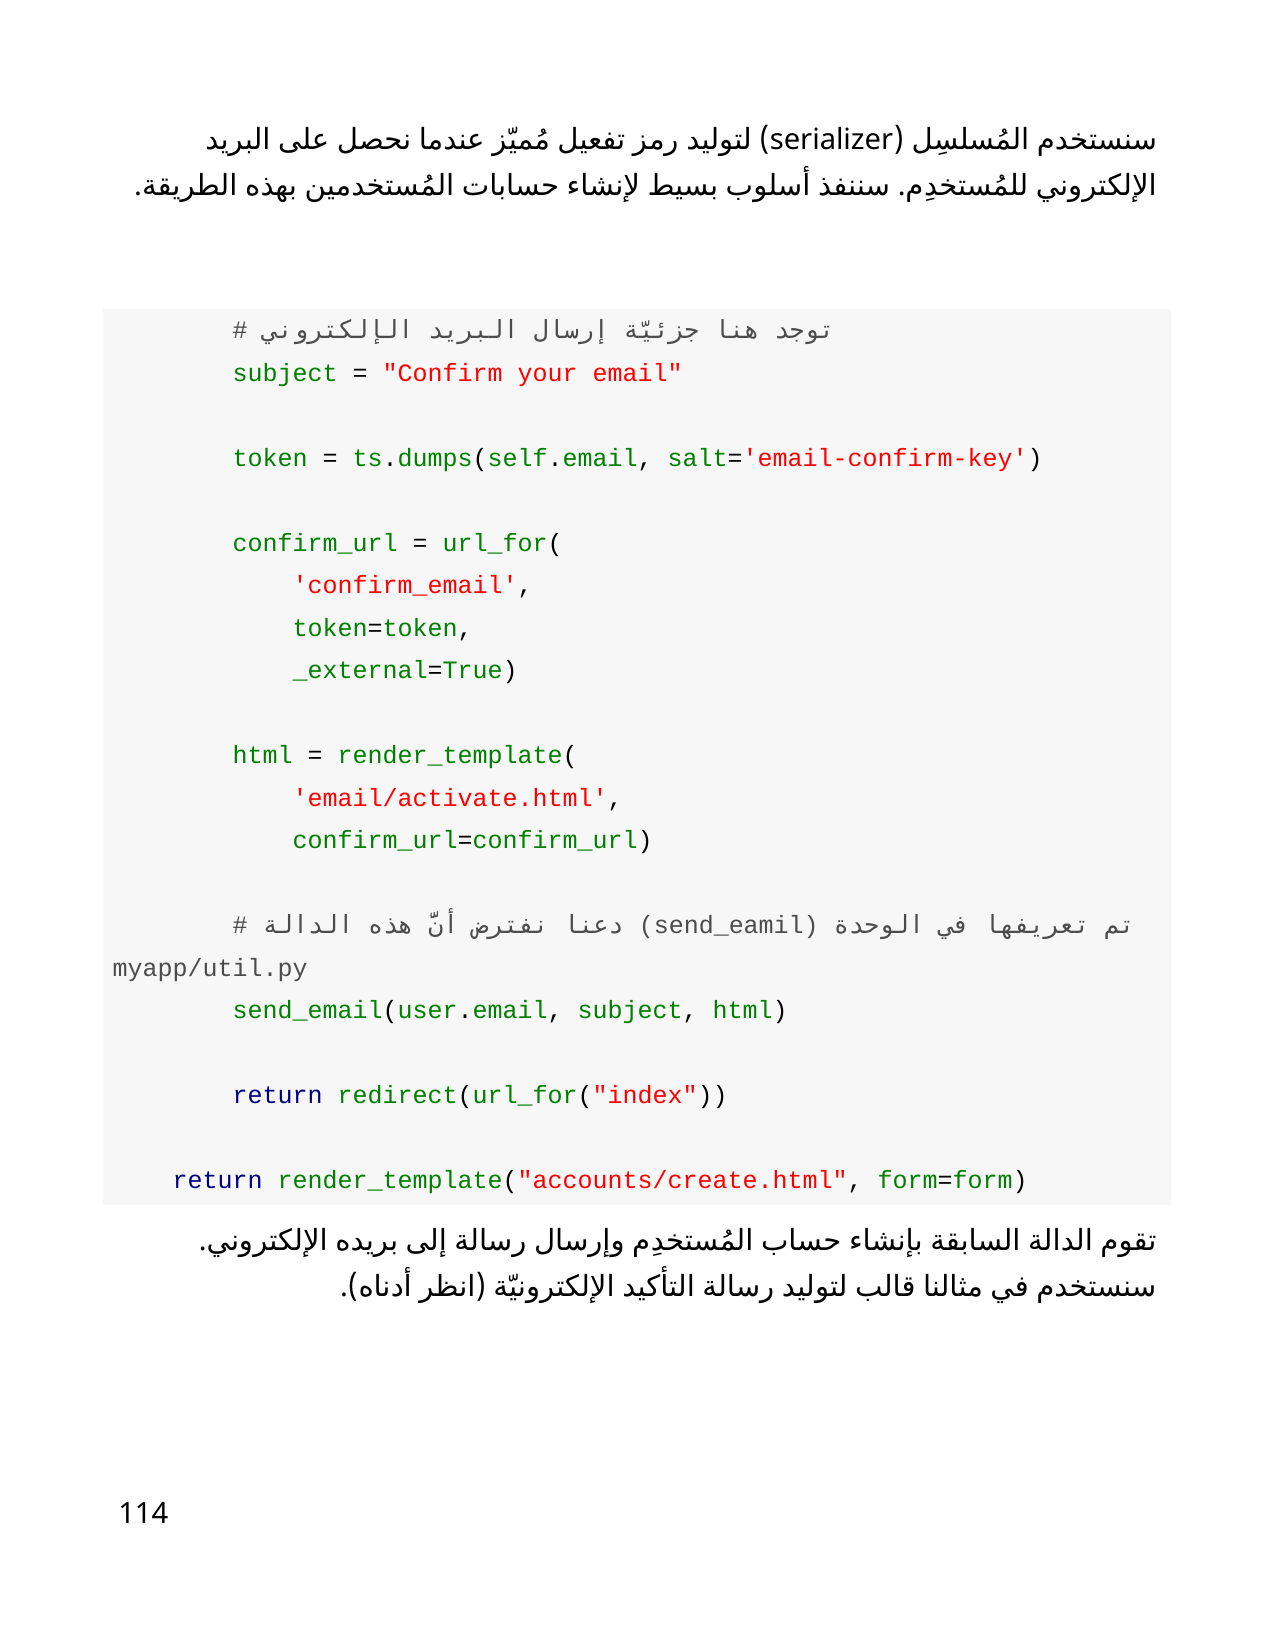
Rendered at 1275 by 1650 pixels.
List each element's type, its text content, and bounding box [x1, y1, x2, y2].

text html = render_template( [112, 743, 1163, 771]
text confirm_url = url_for( [112, 531, 1163, 559]
text سنستخدم المُسلسِل (serializer) لتوليد رمز تفعيل مُميّز عندما نحصل على البريد الإلكتروني للمُستخدِم. سننفذ أسلوب بسيط لإنشاء حسابات المُستخدمين بهذه الطريقة. [118, 118, 1157, 207]
text confirm_url=confirm_url) [112, 828, 1163, 856]
text return render_template("accounts/create.html", form=form) [112, 1168, 1163, 1196]
text subject = "Confirm your email" [112, 361, 1163, 389]
text 'confirm_email', [112, 573, 1163, 601]
text # دعنا نفترض أنَّ هذه الدالة (send_eamil) تم تعريفها في الوحدة myapp/util.py [112, 913, 1163, 984]
text return redirect(url_for("index")) [112, 1083, 1163, 1111]
text token = ts.dumps(self.email, salt='email-confirm-key') [112, 446, 1163, 474]
text token=token, [112, 616, 1163, 644]
text [118, 284, 1157, 309]
text _external=True) [112, 658, 1163, 686]
text send_email(user.email, subject, html) [112, 998, 1163, 1026]
text تقوم الدالة السابقة بإنشاء حساب المُستخدِم وإرسال رسالة إلى بريده الإلكتروني. سنستخدم في مثالنا قالب لتوليد رسالة التأكيد الإلكترونيّة (انظر أدناه). [118, 1205, 1157, 1308]
text 'email/activate.html', [112, 786, 1163, 814]
text # توجد هنا جزئيّة إرسال البريد الإلكتروني [112, 318, 1163, 346]
